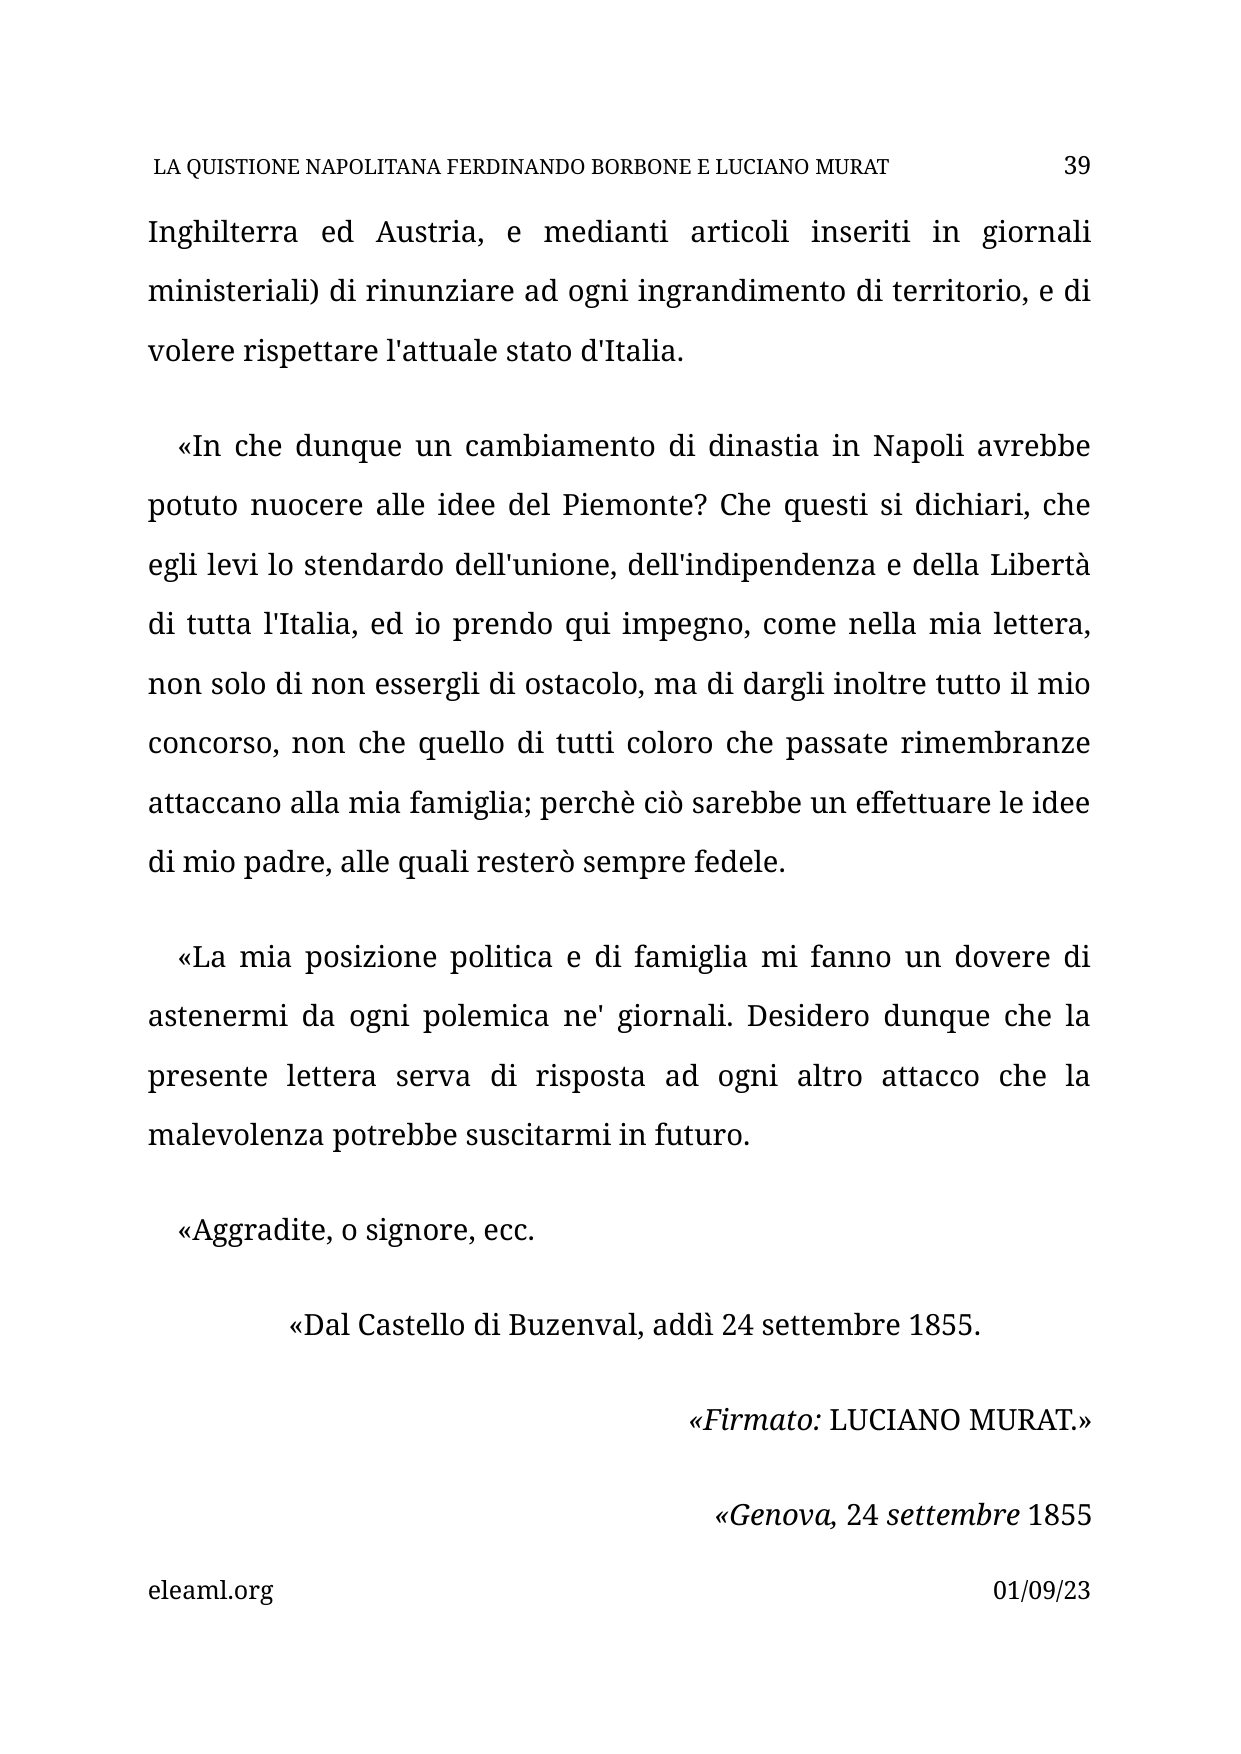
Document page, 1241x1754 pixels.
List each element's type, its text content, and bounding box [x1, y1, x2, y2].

text «Dal Castello di Buzenval, addì 24 settembre 1855. [148, 1304, 1093, 1344]
text Inghilterra ed Austria, e medianti articoli inseriti in giornali ministeriali) di rinunziare ad ogni ingrandimento di territorio, e di volere rispettare l'attuale stato d'Italia. [148, 211, 1093, 370]
text «Aggradite, o signore, ecc. [148, 1209, 1093, 1249]
text «In che dunque un cambiamento di dinastia in Napoli avrebbe potuto nuocere alle idee del Piemonte? Che questi si dichiari, che egli levi lo stendardo dell'unione, dell'indipendenza e della Libertà di tutta l'Italia, ed io prendo qui impegno, come nella mia lettera, non solo di non essergli di ostacolo, ma di dargli inoltre tutto il mio concorso, non che quello di tutti coloro che passate rimembranze attaccano alla mia famiglia; perchè ciò sarebbe un effettuare le idee di mio padre, alle quali resterò sempre fedele. [148, 425, 1093, 881]
text «Firmato: LUCIANO MURAT.» [148, 1399, 1093, 1439]
text «La mia posizione politica e di famiglia mi fanno un dovere di astenermi da ogni polemica ne' giornali. Desidero dunque che la presente lettera serva di risposta ad ogni altro attacco che la malevolenza potrebbe suscitarmi in futuro. [148, 936, 1093, 1154]
text «Genova, 24 settembre 1855 [148, 1494, 1093, 1534]
